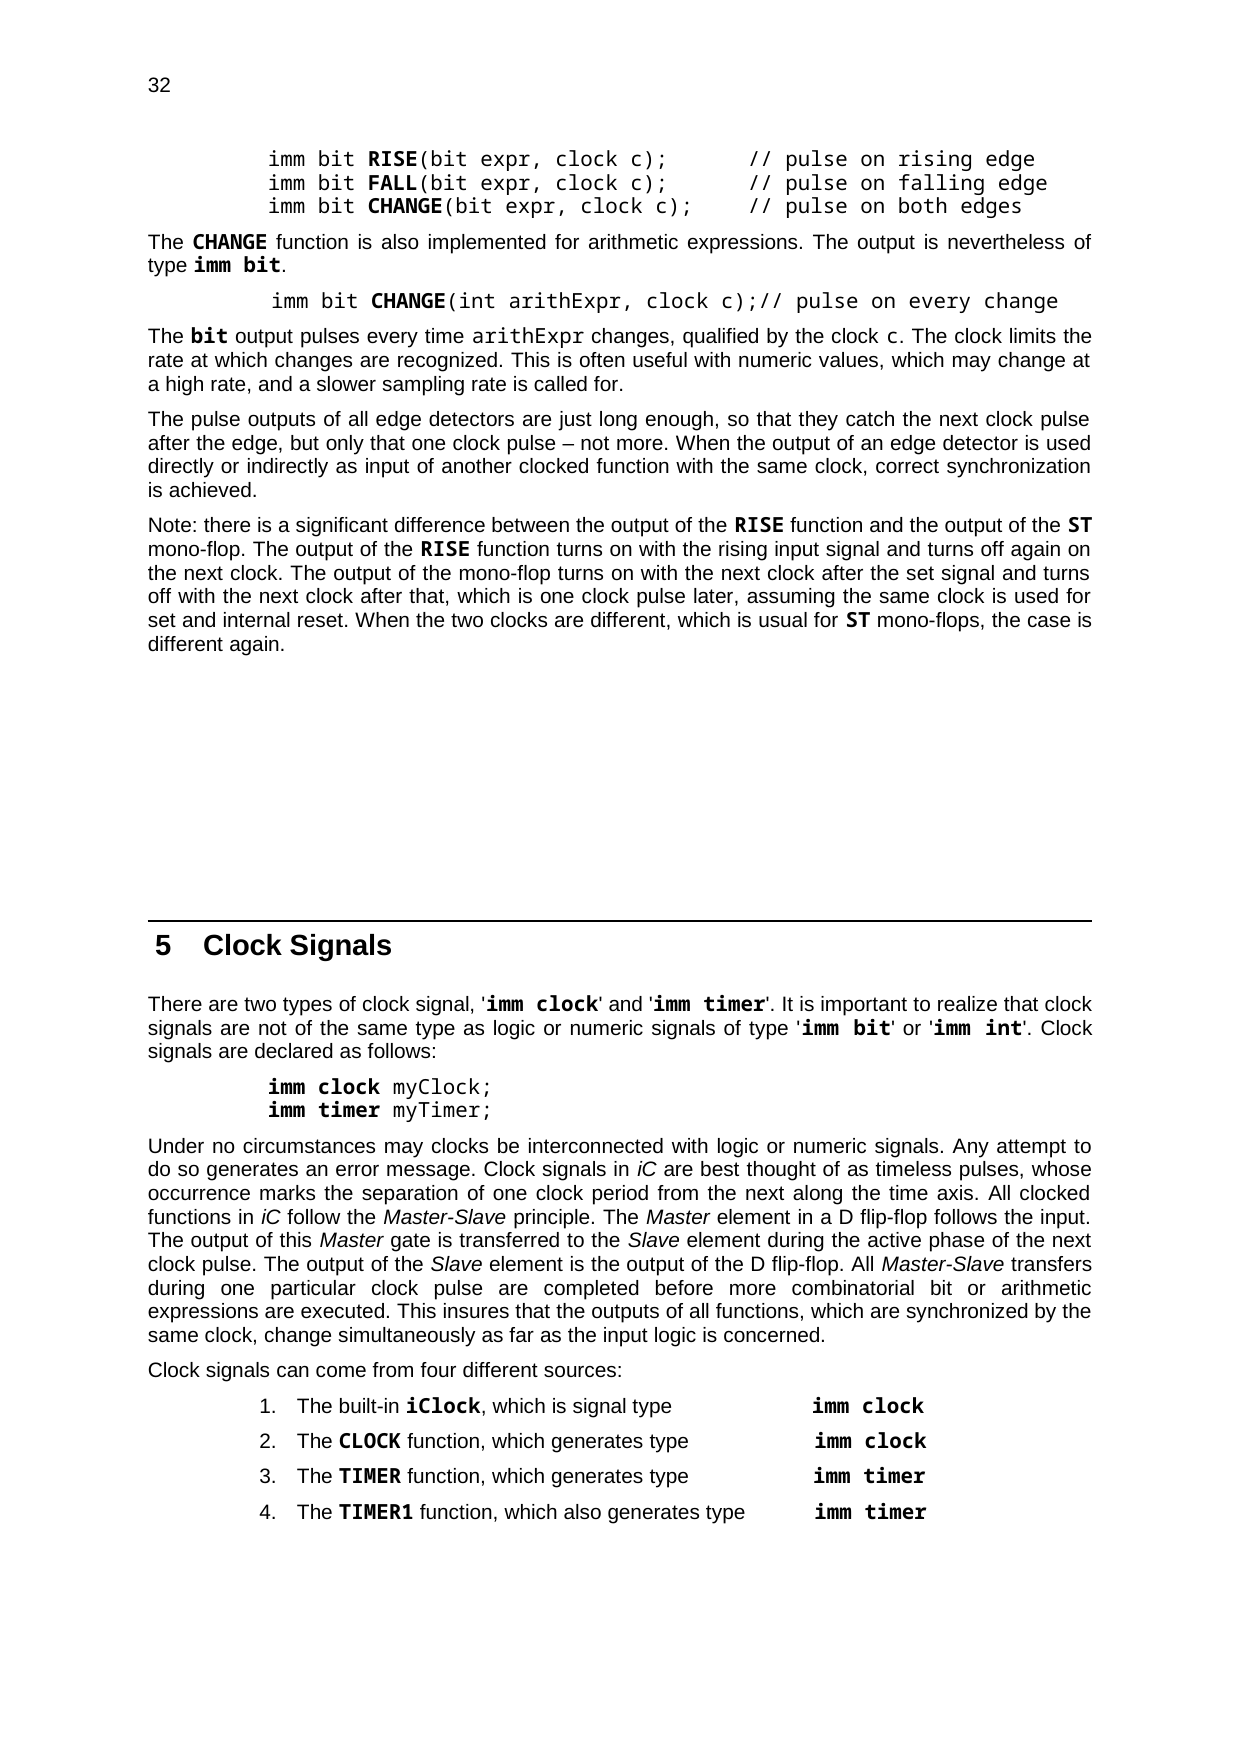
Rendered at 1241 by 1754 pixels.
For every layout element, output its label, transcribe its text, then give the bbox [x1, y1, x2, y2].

list The TIMER function, which generates type imm timer [259, 1465, 1092, 1489]
text Note: there is a significant difference between the output of the RISE function and the output of the ST mono-flop. The output of the RISE function turns on with the rising input signal and turns off again on the next clock. The output of the mono-flop turns on with the next clock after the set signal and turns off with the next clock after that, which is one clock pulse later, assuming the same clock is used for set and internal reset. When the two clocks are different, which is usual for ST mono-flops, the case is different again. [148, 514, 1092, 656]
text Under no circumstances may clocks be interconnected with logic or numeric signals. Any attempt to do so generates an error message. Clock signals in iC are best thought of as timeless pulses, whose occurrence marks the separation of one clock period from the next along the time axis. All clocked functions in iC follow the Master-Slave principle. The Master element in a D flip-flop follows the input. The output of this Master gate is transferred to the Slave element during the active phase of the next clock pulse. The output of the Slave element is the output of the D flip-flop. All Master-Slave transfers during one particular clock pulse are completed before more combinatorial bit or arithmetic expressions are executed. This insures that the outputs of all functions, which are synchronized by the same clock, change simultaneously as far as the input logic is concerned. [148, 1134, 1092, 1347]
text The bit output pulses every time arithExpr changes, qualified by the clock c. The clock limits the rate at which changes are recognized. This is often useful with numeric values, which may change at a high rate, and a slower sampling rate is called for. [148, 325, 1092, 396]
text There are two types of clock signal, 'imm clock' and 'imm timer'. It is important to realize that clock signals are not of the same type as logic or numeric signals of type 'imm bit' or 'imm int'. Clock signals are declared as follows: [148, 992, 1092, 1063]
text imm clock myClock; imm timer myTimer; [268, 1075, 1092, 1122]
text imm bit CHANGE(int arithExpr, clock c);// pulse on every change [271, 289, 1092, 313]
list The CLOCK function, which generates type imm clock [259, 1430, 1092, 1453]
list The TIMER1 function, which also generates type imm timer [259, 1501, 1092, 1524]
text The CHANGE function is also implemented for arithmetic expressions. The output is nevertheless of type imm bit. [148, 230, 1092, 278]
list The built-in iClock, which is signal type imm clock [259, 1394, 1092, 1418]
subtitle Clock Signals [148, 922, 1092, 969]
text imm bit RISE(bit expr, clock c); // pulse on rising edge imm bit FALL(bit expr, clock c); // pulse on falling edge imm bit CHANGE(bit expr, clock c); // pulse on both edges [268, 148, 1092, 219]
text The pulse outputs of all edge detectors are just long enough, so that they catch the next clock pulse after the edge, but only that one clock pulse – not more. When the output of an edge detector is used directly or indirectly as input of another clocked function with the same clock, correct synchronization is achieved. [148, 408, 1092, 502]
text Clock signals can come from four different sources: [148, 1359, 1092, 1382]
